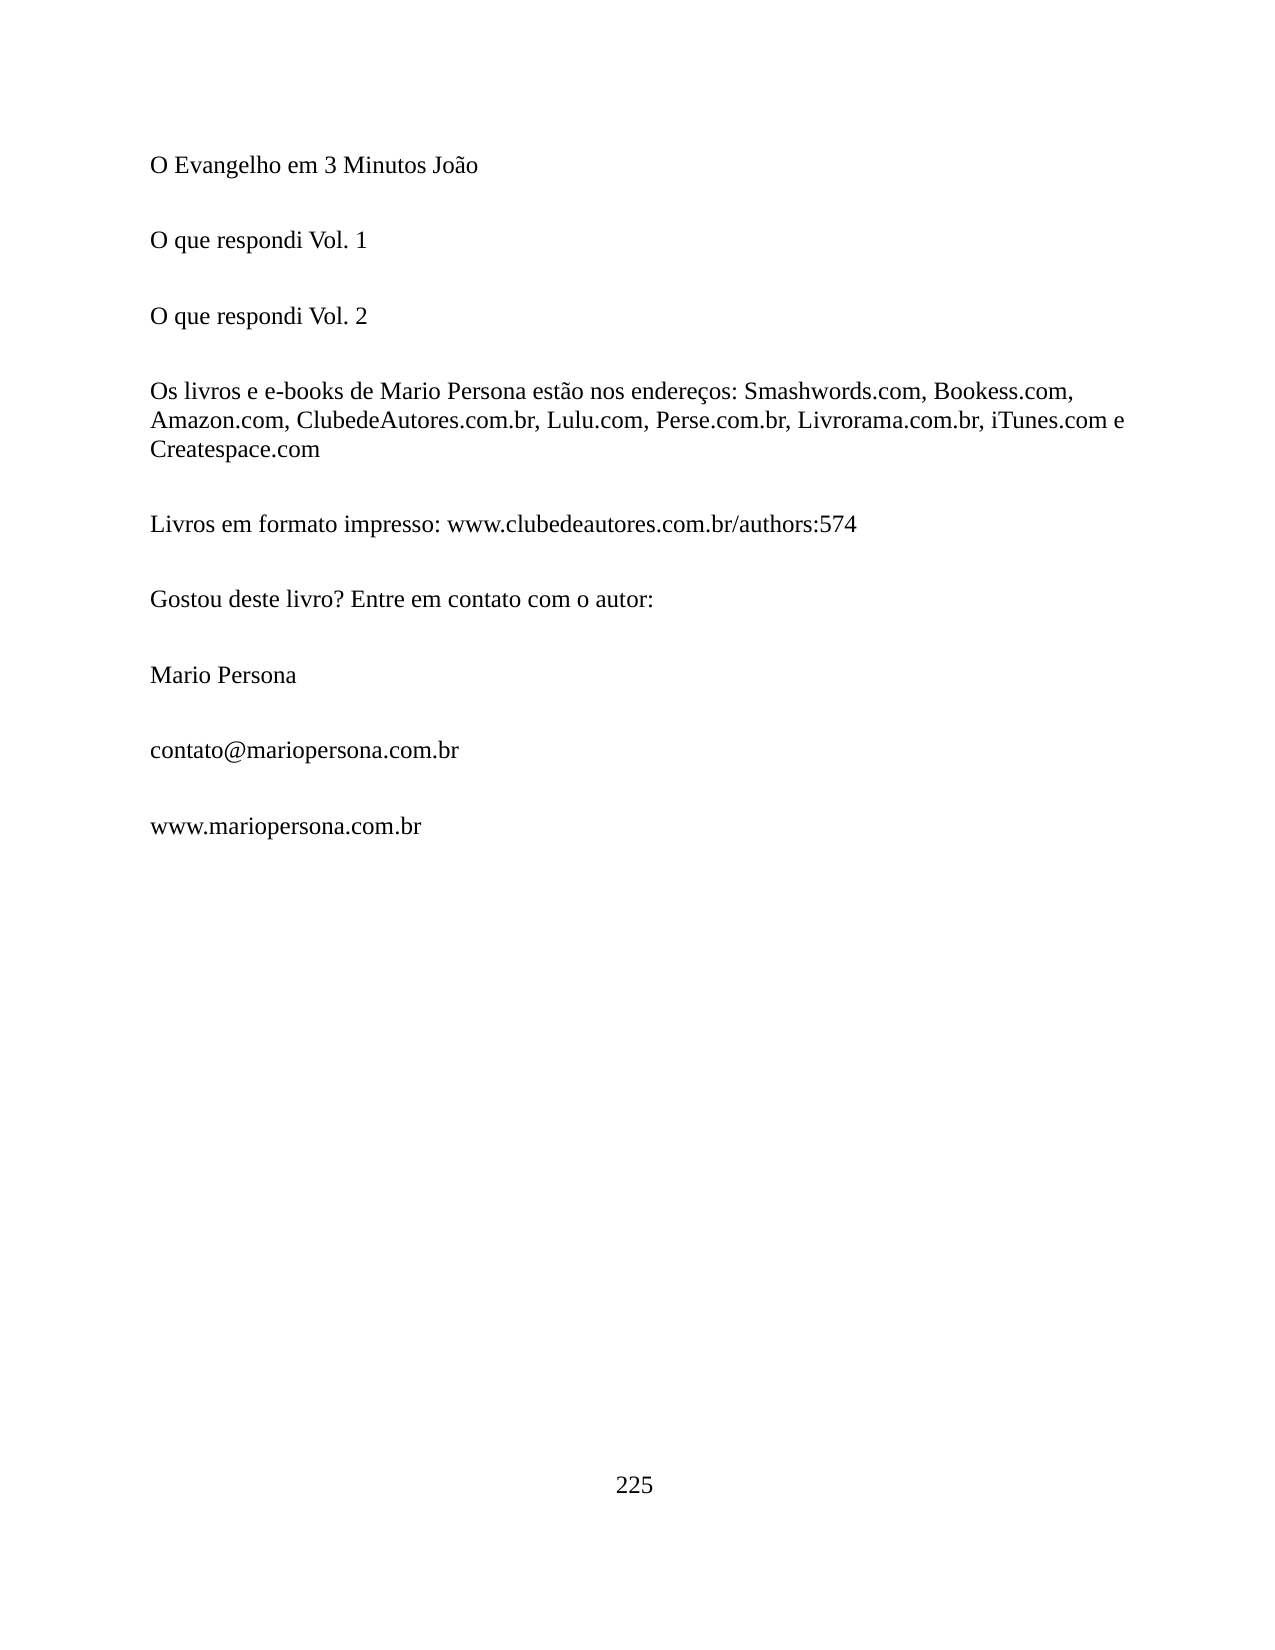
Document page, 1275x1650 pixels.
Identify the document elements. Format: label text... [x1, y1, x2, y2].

text O que respondi Vol. 2 [150, 272, 1125, 329]
text O que respondi Vol. 1 [150, 197, 1125, 254]
text contato@mariopersona.com.br [150, 707, 1125, 764]
text Mario Persona [150, 631, 1125, 689]
text Livros em formato impresso: www.clubedeautores.com.br/authors:574 [150, 480, 1125, 538]
text O Evangelho em 3 Minutos João [150, 150, 1125, 179]
text Os livros e e-books de Mario Persona estão nos endereços: Smashwords.com, Bookess.com, Amazon.com, ClubedeAutores.com.br, Lulu.com, Perse.com.br, Livrorama.com.br, iTunes.com e Createspace.com [150, 347, 1125, 462]
text Gostou deste livro? Entre em contato com o autor: [150, 556, 1125, 613]
text www.mariopersona.com.br [150, 782, 1125, 839]
